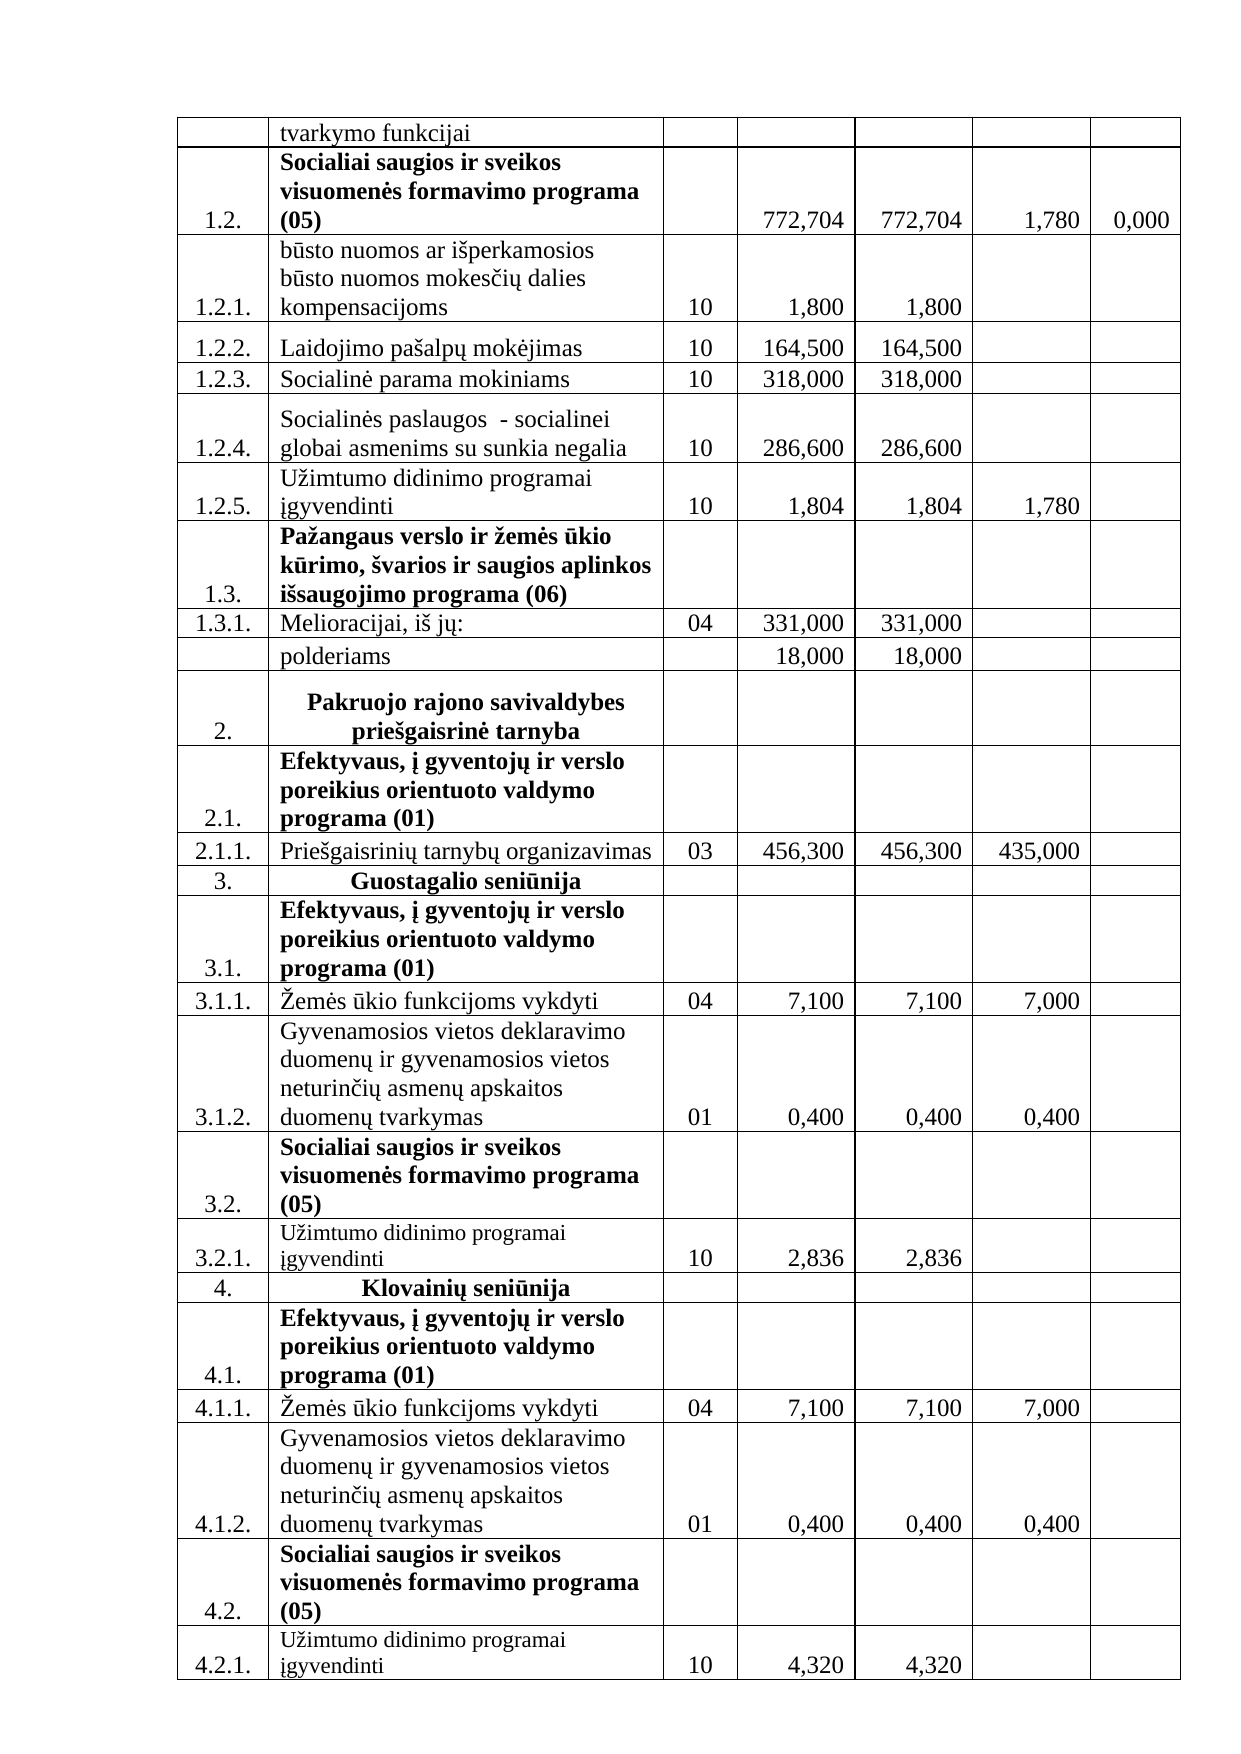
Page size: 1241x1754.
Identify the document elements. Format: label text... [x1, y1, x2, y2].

table_cell 7,000 [973, 1390, 1090, 1422]
table_cell Pažangaus verslo ir žemės ūkio kūrimo, švarios ir saugios aplinkos išsaugojimo programa (06) [269, 521, 663, 607]
table_cell [1091, 1303, 1180, 1389]
table_cell Efektyvaus, į gyventojų ir verslo poreikius orientuoto valdymo programa (01) [269, 746, 663, 832]
table_cell 1,804 [738, 463, 854, 520]
table_cell 0,400 [738, 1423, 854, 1538]
table_cell 10 [664, 235, 737, 321]
table_cell [664, 866, 737, 894]
table_cell Socialiai saugios ir sveikos visuomenės formavimo programa (05) [269, 1132, 663, 1218]
table_cell [1181, 520, 1205, 607]
table_cell 4.1.1. [178, 1390, 268, 1422]
table_cell [664, 148, 737, 234]
table_cell [973, 609, 1090, 637]
table_cell 1.2.5. [178, 463, 268, 520]
table_cell [1091, 463, 1180, 520]
table_cell [664, 521, 737, 607]
table_cell [1091, 1273, 1180, 1302]
table_cell [1181, 321, 1205, 362]
table_cell [738, 1303, 854, 1389]
table_cell [178, 638, 268, 670]
table_cell [664, 638, 737, 670]
table_cell Socialinės paslaugos - socialinei globai asmenims su sunkia negalia [269, 394, 663, 462]
table_cell Klovainių seniūnija [269, 1273, 663, 1302]
table_cell Priešgaisrinių tarnybų organizavimas [269, 833, 663, 865]
table_cell [1091, 1626, 1180, 1679]
table_cell [1091, 118, 1180, 146]
table_cell Gyvenamosios vietos deklaravimo duomenų ir gyvenamosios vietos neturinčių asmenų apskaitos duomenų tvarkymas [269, 1016, 663, 1131]
table_cell [738, 1273, 854, 1302]
table_cell [1091, 322, 1180, 362]
table_cell 1,780 [973, 463, 1090, 520]
table_cell [664, 1539, 737, 1625]
table_cell 772,704 [738, 148, 854, 234]
table_cell [973, 1219, 1090, 1272]
table_cell [1181, 1389, 1205, 1422]
table_cell 331,000 [738, 609, 854, 637]
table_cell [1181, 1625, 1205, 1679]
table_cell [1091, 983, 1180, 1015]
table_cell 4,320 [856, 1626, 972, 1679]
table_cell 318,000 [738, 363, 854, 393]
table_cell [973, 394, 1090, 462]
table_cell [1091, 363, 1180, 393]
table_cell 0,400 [856, 1423, 972, 1538]
table_cell Socialiai saugios ir sveikos visuomenės formavimo programa (05) [269, 1539, 663, 1625]
table_cell [1091, 1390, 1180, 1422]
table_cell [973, 746, 1090, 832]
table_cell 04 [664, 983, 737, 1015]
table_cell 318,000 [856, 363, 972, 393]
table_cell [1091, 609, 1180, 637]
table_cell [1181, 865, 1205, 894]
table_cell [738, 671, 854, 745]
table_cell 1.3. [178, 521, 268, 607]
table_cell Socialiai saugios ir sveikos visuomenės formavimo programa (05) [269, 148, 663, 234]
table_cell [664, 671, 737, 745]
table_cell [1181, 608, 1205, 637]
table_cell Efektyvaus, į gyventojų ir verslo poreikius orientuoto valdymo programa (01) [269, 896, 663, 982]
table_cell 4.1.2. [178, 1423, 268, 1538]
table_cell 2. [178, 671, 268, 745]
table_cell 4. [178, 1273, 268, 1302]
table_cell Gyvenamosios vietos deklaravimo duomenų ir gyvenamosios vietos neturinčių asmenų apskaitos duomenų tvarkymas [269, 1423, 663, 1538]
table_cell [973, 1303, 1090, 1389]
table_cell [1091, 1423, 1180, 1538]
table_cell [1091, 896, 1180, 982]
table_cell 286,600 [738, 394, 854, 462]
table_cell Pakruojo rajono savivaldybes priešgaisrinė tarnyba [269, 671, 663, 745]
table_cell 04 [664, 609, 737, 637]
table_cell [973, 521, 1090, 607]
table_cell [1181, 745, 1205, 832]
table_cell [738, 118, 854, 146]
table_cell [1181, 1272, 1205, 1302]
table_cell [1181, 1422, 1205, 1538]
table_cell [856, 896, 972, 982]
table_cell 1.2.2. [178, 322, 268, 362]
table_cell 2.1.1. [178, 833, 268, 865]
table_cell 7,100 [856, 1390, 972, 1422]
table_cell [664, 118, 737, 146]
table_cell [1181, 1302, 1205, 1389]
table_cell [738, 1132, 854, 1218]
table_cell 7,100 [856, 983, 972, 1015]
table_cell 10 [664, 463, 737, 520]
table_cell [664, 746, 737, 832]
table_cell 10 [664, 363, 737, 393]
table_cell 1,800 [738, 235, 854, 321]
table_cell 10 [664, 1626, 737, 1679]
table_cell [1181, 670, 1205, 745]
table_cell [1091, 833, 1180, 865]
table_cell 18,000 [856, 638, 972, 670]
table_cell [1181, 637, 1205, 670]
table_cell [1181, 1538, 1205, 1625]
table_cell [1181, 1131, 1205, 1218]
table_cell [738, 866, 854, 894]
table_cell [973, 896, 1090, 982]
table_cell 1.2.3. [178, 363, 268, 393]
table_cell 331,000 [856, 609, 972, 637]
table_cell 1,780 [973, 148, 1090, 234]
table_cell [1181, 1218, 1205, 1272]
table_cell Žemės ūkio funkcijoms vykdyti [269, 983, 663, 1015]
table_cell [973, 671, 1090, 745]
table_cell [664, 1132, 737, 1218]
table_cell 1.2.4. [178, 394, 268, 462]
table_cell 3.1.1. [178, 983, 268, 1015]
table_cell [973, 638, 1090, 670]
table_cell 7,000 [973, 983, 1090, 1015]
table_cell 7,100 [738, 983, 854, 1015]
table_cell 772,704 [856, 148, 972, 234]
table_cell [1091, 1132, 1180, 1218]
table_cell [664, 896, 737, 982]
table_cell [973, 1273, 1090, 1302]
table_cell 10 [664, 1219, 737, 1272]
table_cell [664, 1273, 737, 1302]
table_cell 4.2.1. [178, 1626, 268, 1679]
table_cell [1181, 982, 1205, 1015]
table_cell [973, 866, 1090, 894]
table_cell polderiams [269, 638, 663, 670]
table_cell 0,400 [738, 1016, 854, 1131]
table_cell [1091, 1016, 1180, 1131]
table_cell [856, 1132, 972, 1218]
table_cell tvarkymo funkcijai [269, 118, 663, 146]
table_cell 01 [664, 1423, 737, 1538]
table_cell [1181, 146, 1205, 234]
table_cell 435,000 [973, 833, 1090, 865]
table_cell [1091, 746, 1180, 832]
table_cell [1181, 895, 1205, 982]
table_cell [1091, 521, 1180, 607]
table_cell 1,800 [856, 235, 972, 321]
table_cell 3. [178, 866, 268, 894]
table_cell [1181, 117, 1205, 146]
table_cell 4,320 [738, 1626, 854, 1679]
table_cell [738, 896, 854, 982]
table_cell [856, 521, 972, 607]
table_cell 0,000 [1091, 148, 1180, 234]
table_cell 456,300 [738, 833, 854, 865]
table_cell 04 [664, 1390, 737, 1422]
table_cell 286,600 [856, 394, 972, 462]
table_cell [1091, 235, 1180, 321]
table_cell [664, 1303, 737, 1389]
table_cell 3.2.1. [178, 1219, 268, 1272]
table_cell [1181, 462, 1205, 520]
table_cell [738, 521, 854, 607]
table_cell 10 [664, 394, 737, 462]
table_cell 3.2. [178, 1132, 268, 1218]
table_cell [973, 1132, 1090, 1218]
table_cell 01 [664, 1016, 737, 1131]
table_cell [1091, 671, 1180, 745]
table_cell [1181, 393, 1205, 462]
table_cell Guostagalio seniūnija [269, 866, 663, 894]
table_cell [856, 1539, 972, 1625]
table_cell Melioracijai, iš jų: [269, 609, 663, 637]
table_cell [1181, 234, 1205, 321]
table_cell 3.1.2. [178, 1016, 268, 1131]
table_cell Žemės ūkio funkcijoms vykdyti [269, 1390, 663, 1422]
table_cell [178, 118, 268, 146]
table_cell Užimtumo didinimo programai įgyvendinti [269, 463, 663, 520]
table_cell [856, 671, 972, 745]
table_cell [1091, 1539, 1180, 1625]
table_cell 164,500 [856, 322, 972, 362]
table_cell [973, 1539, 1090, 1625]
table_cell 4.2. [178, 1539, 268, 1625]
table_cell 1.2.1. [178, 235, 268, 321]
table_cell [738, 746, 854, 832]
table_cell 1.3.1. [178, 609, 268, 637]
table_cell 03 [664, 833, 737, 865]
table_cell [973, 363, 1090, 393]
table_cell [973, 322, 1090, 362]
table_cell [973, 1626, 1090, 1679]
table_cell [1091, 638, 1180, 670]
table_cell 18,000 [738, 638, 854, 670]
table_cell 164,500 [738, 322, 854, 362]
table_cell būsto nuomos ar išperkamosios būsto nuomos mokesčių dalies kompensacijoms [269, 235, 663, 321]
table_cell 456,300 [856, 833, 972, 865]
table_cell 2,836 [856, 1219, 972, 1272]
table_cell [1181, 1015, 1205, 1131]
table_cell [856, 118, 972, 146]
table_cell Laidojimo pašalpų mokėjimas [269, 322, 663, 362]
table_cell Socialinė parama mokiniams [269, 363, 663, 393]
table_cell [856, 1273, 972, 1302]
table_cell 0,400 [973, 1423, 1090, 1538]
table_cell [738, 1539, 854, 1625]
table_cell Užimtumo didinimo programai įgyvendinti [269, 1219, 663, 1272]
table_cell 3.1. [178, 896, 268, 982]
table_cell 4.1. [178, 1303, 268, 1389]
table_cell 2,836 [738, 1219, 854, 1272]
table_cell [1091, 394, 1180, 462]
table_cell [973, 118, 1090, 146]
table_cell Efektyvaus, į gyventojų ir verslo poreikius orientuoto valdymo programa (01) [269, 1303, 663, 1389]
table_cell [1181, 832, 1205, 865]
table_cell 0,400 [856, 1016, 972, 1131]
table_cell [856, 746, 972, 832]
table_cell [856, 1303, 972, 1389]
table_cell [973, 235, 1090, 321]
table_cell 1.2. [178, 148, 268, 234]
table_cell 0,400 [973, 1016, 1090, 1131]
table_cell [1181, 362, 1205, 393]
table_cell [856, 866, 972, 894]
table_cell [1091, 866, 1180, 894]
table_cell 10 [664, 322, 737, 362]
table_cell 7,100 [738, 1390, 854, 1422]
table_cell 1,804 [856, 463, 972, 520]
table_cell Užimtumo didinimo programai įgyvendinti [269, 1626, 663, 1679]
table_cell [1091, 1219, 1180, 1272]
table_cell 2.1. [178, 746, 268, 832]
